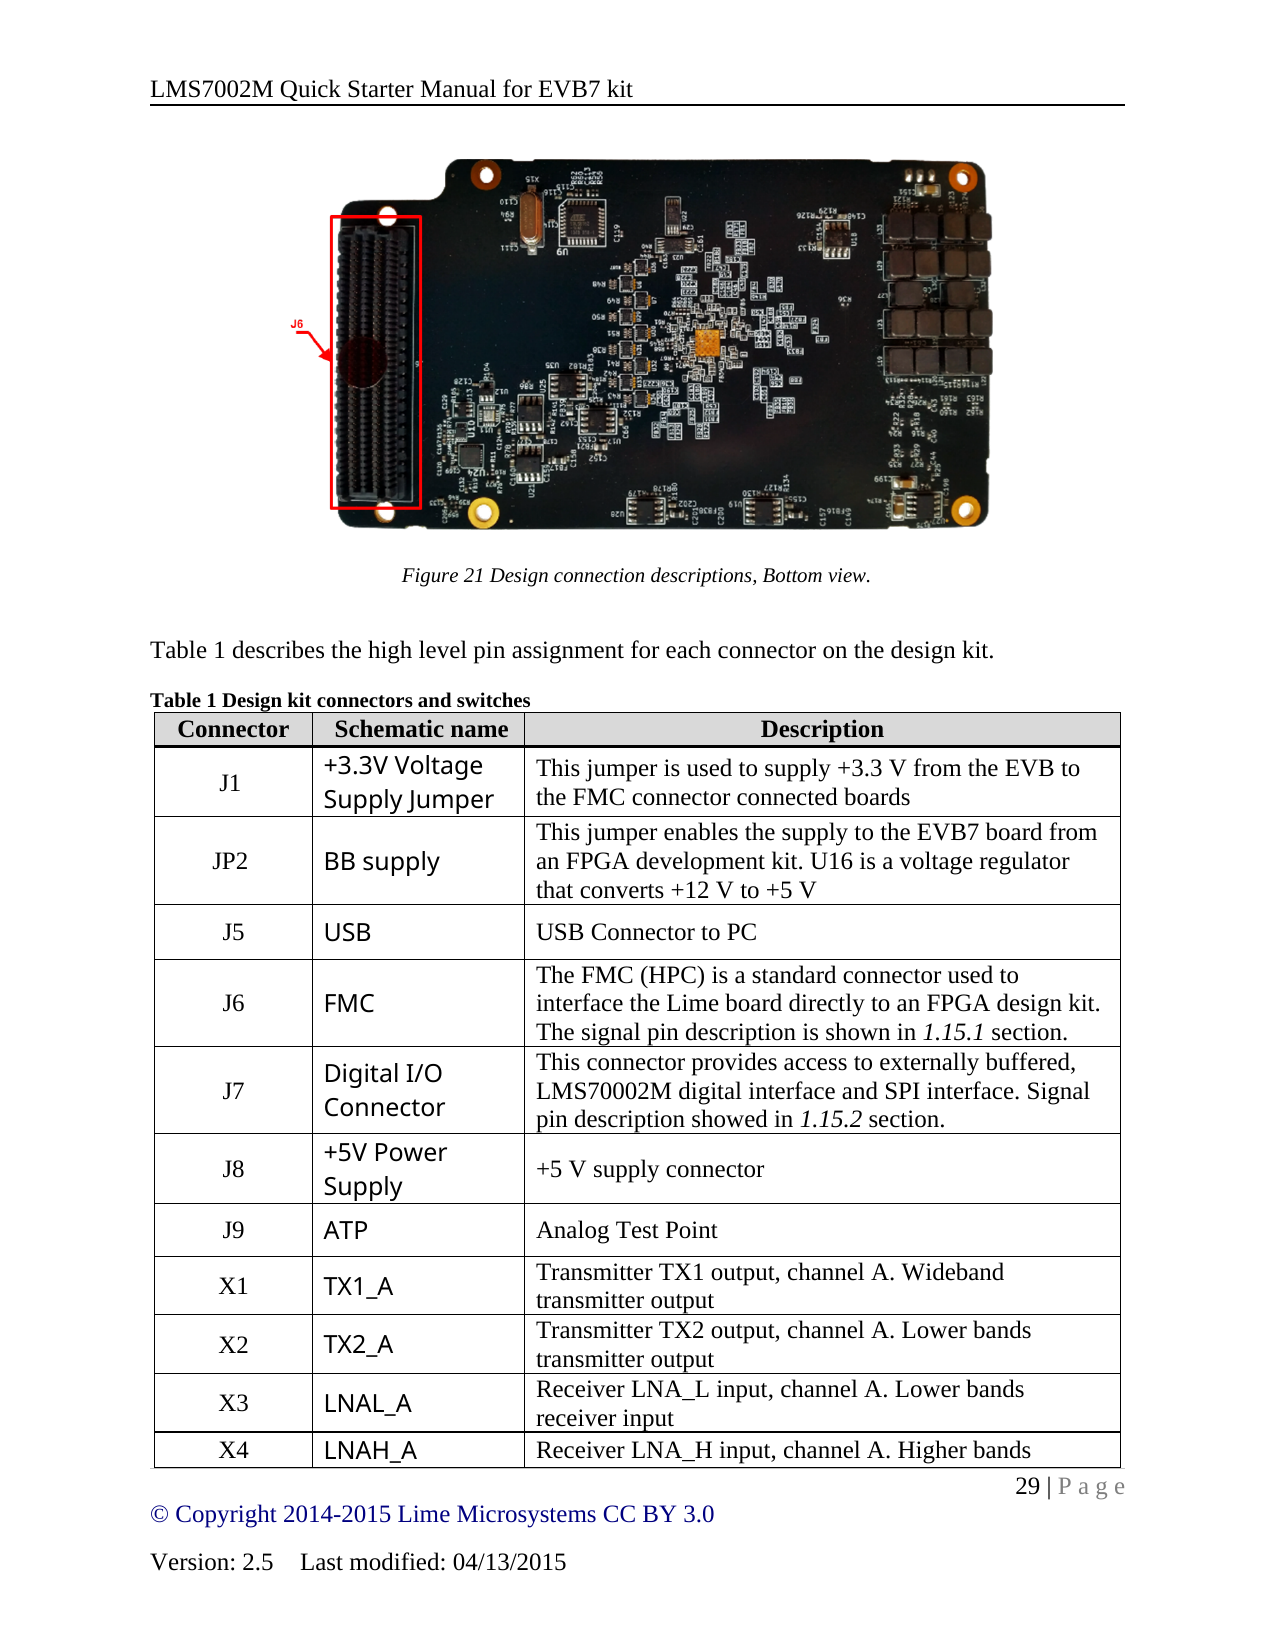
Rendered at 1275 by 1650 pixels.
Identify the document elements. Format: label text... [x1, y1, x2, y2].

table_cell BB supply [313, 817, 524, 903]
table_cell Receiver LNA_H input, channel A. Higher bands [525, 1433, 1120, 1467]
table_cell This connector provides access to externally buffered, LMS70002M digital interface and SPI interface. Signal pin description showed in 1.15.2 section. [525, 1047, 1120, 1133]
text Table 1 describes the high level pin assignment for each connector on the design kit. [150, 635, 1125, 664]
table_cell Transmitter TX1 output, channel A. Wideband transmitter output [525, 1257, 1120, 1314]
table_cell Digital I/O Connector [313, 1047, 524, 1133]
table_cell USB Connector to PC [525, 905, 1120, 959]
text Table 1 Design kit connectors and switches [150, 688, 1125, 712]
table_cell +5 V supply connector [525, 1134, 1120, 1202]
table_cell TX1_A [313, 1257, 524, 1314]
table_cell J8 [155, 1134, 312, 1202]
table_cell J9 [155, 1204, 312, 1256]
table_cell LNAL_A [313, 1374, 524, 1431]
table_cell Analog Test Point [525, 1204, 1120, 1256]
table_cell +5V Power Supply [313, 1134, 524, 1202]
table_cell X4 [155, 1433, 312, 1467]
table_cell X3 [155, 1374, 312, 1431]
table_cell J5 [155, 905, 312, 959]
table_cell J7 [155, 1047, 312, 1133]
table_cell J1 [155, 748, 312, 816]
table_header Schematic name [313, 713, 524, 745]
table_cell X2 [155, 1315, 312, 1373]
table_cell J6 [155, 960, 312, 1046]
table_cell X1 [155, 1257, 312, 1314]
table_cell The FMC (HPC) is a standard connector used to interface the Lime board directly to an FPGA design kit. The signal pin description is shown in 1.15.1 section. [525, 960, 1120, 1046]
table_header Description [525, 713, 1120, 745]
table_cell FMC [313, 960, 524, 1046]
table_cell Transmitter TX2 output, channel A. Lower bands transmitter output [525, 1315, 1120, 1373]
table_cell +3.3V Voltage Supply Jumper [313, 748, 524, 816]
text Figure 21 Design connection descriptions, Bottom view. [150, 563, 1125, 587]
table_cell This jumper is used to supply +3.3 V from the EVB to the FMC connector connected boards [525, 748, 1120, 816]
table_cell LNAH_A [313, 1433, 524, 1467]
table_cell This jumper enables the supply to the EVB7 board from an FPGA development kit. U16 is a voltage regulator that converts +12 V to +5 V [525, 817, 1120, 903]
table_cell USB [313, 905, 524, 959]
table_cell ATP [313, 1204, 524, 1256]
picture [282, 159, 993, 530]
table_cell JP2 [155, 817, 312, 903]
table_cell Receiver LNA_L input, channel A. Lower bands receiver input [525, 1374, 1120, 1431]
table_header Connector [155, 713, 312, 745]
table_cell TX2_A [313, 1315, 524, 1373]
